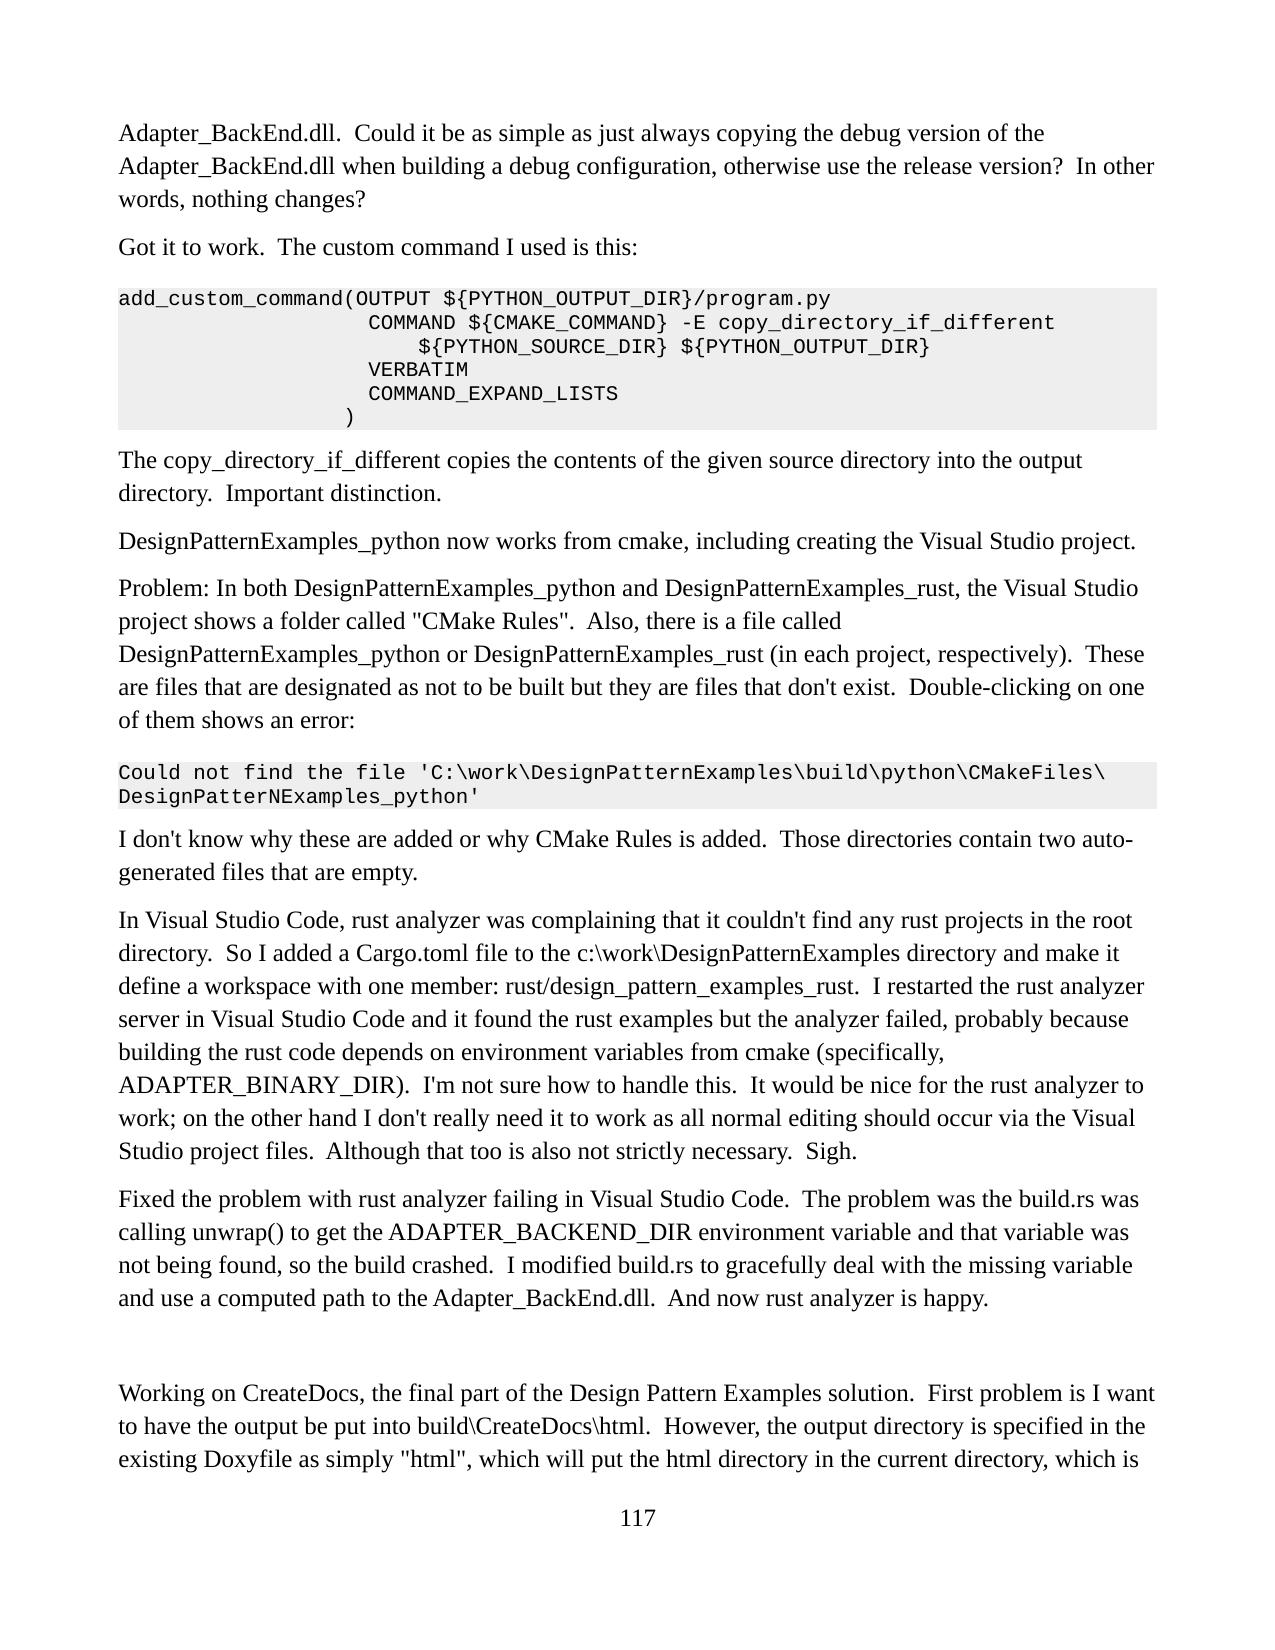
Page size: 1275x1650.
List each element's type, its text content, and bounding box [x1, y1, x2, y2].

text In Visual Studio Code, rust analyzer was complaining that it couldn't find any rust projects in the root directory. So I added a Cargo.toml file to the c:\work\DesignPatternExamples directory and make it define a workspace with one member: rust/design_pattern_examples_rust. I restarted the rust analyzer server in Visual Studio Code and it found the rust examples but the analyzer failed, probably because building the rust code depends on environment variables from cmake (specifically, ADAPTER_BINARY_DIR). I'm not sure how to handle this. It would be nice for the rust analyzer to work; on the other hand I don't really need it to work as all normal editing should occur via the Visual Studio project files. Although that too is also not strictly necessary. Sigh. [118, 905, 1157, 1165]
text ) [118, 407, 1157, 430]
text DesignPatternExamples_python now works from cmake, including creating the Visual Studio project. [118, 526, 1157, 554]
text Fixed the problem with rust analyzer failing in Visual Studio Code. The problem was the build.rs was calling unwrap() to get the ADAPTER_BACKEND_DIR environment variable and that variable was not being found, so the build crashed. I modified build.rs to gracefully deal with the missing variable and use a computed path to the Adapter_BackEnd.dll. And now rust analyzer is happy. [118, 1184, 1157, 1312]
text I don't know why these are added or why CMake Rules is added. Those directories contain two auto-generated files that are empty. [118, 824, 1157, 886]
text VERBATIM [118, 359, 1157, 383]
text Adapter_BackEnd.dll. Could it be as simple as just always copying the debug version of the Adapter_BackEnd.dll when building a debug configuration, otherwise use the release version? In other words, nothing changes? [118, 118, 1157, 213]
text The copy_directory_if_different copies the contents of the given source directory into the output directory. Important distinction. [118, 445, 1157, 507]
text Problem: In both DesignPatternExamples_python and DesignPatternExamples_rust, the Visual Studio project shows a folder called "CMake Rules". Also, there is a file called DesignPatternExamples_python or DesignPatternExamples_rust (in each project, respectively). These are files that are designated as not to be built but they are files that don't exist. Double-clicking on one of them shows an error: [118, 573, 1157, 734]
text ${PYTHON_SOURCE_DIR} ${PYTHON_OUTPUT_DIR} [118, 336, 1157, 359]
text COMMAND ${CMAKE_COMMAND} -E copy_directory_if_different [118, 312, 1157, 336]
text add_custom_command(OUTPUT ${PYTHON_OUTPUT_DIR}/program.py [118, 288, 1157, 312]
text COMMAND_EXPAND_LISTS [118, 383, 1157, 407]
text Got it to work. The custom command I used is this: [118, 232, 1157, 261]
text Could not find the file 'C:\work\DesignPatternExamples\build\python\CMakeFiles\DesignPatterNExamples_python' [118, 762, 1157, 809]
text Working on CreateDocs, the final part of the Design Pattern Examples solution. First problem is I want to have the output be put into build\CreateDocs\html. However, the output directory is specified in the existing Doxyfile as simply "html", which will put the html directory in the current directory, which is [118, 1378, 1157, 1473]
